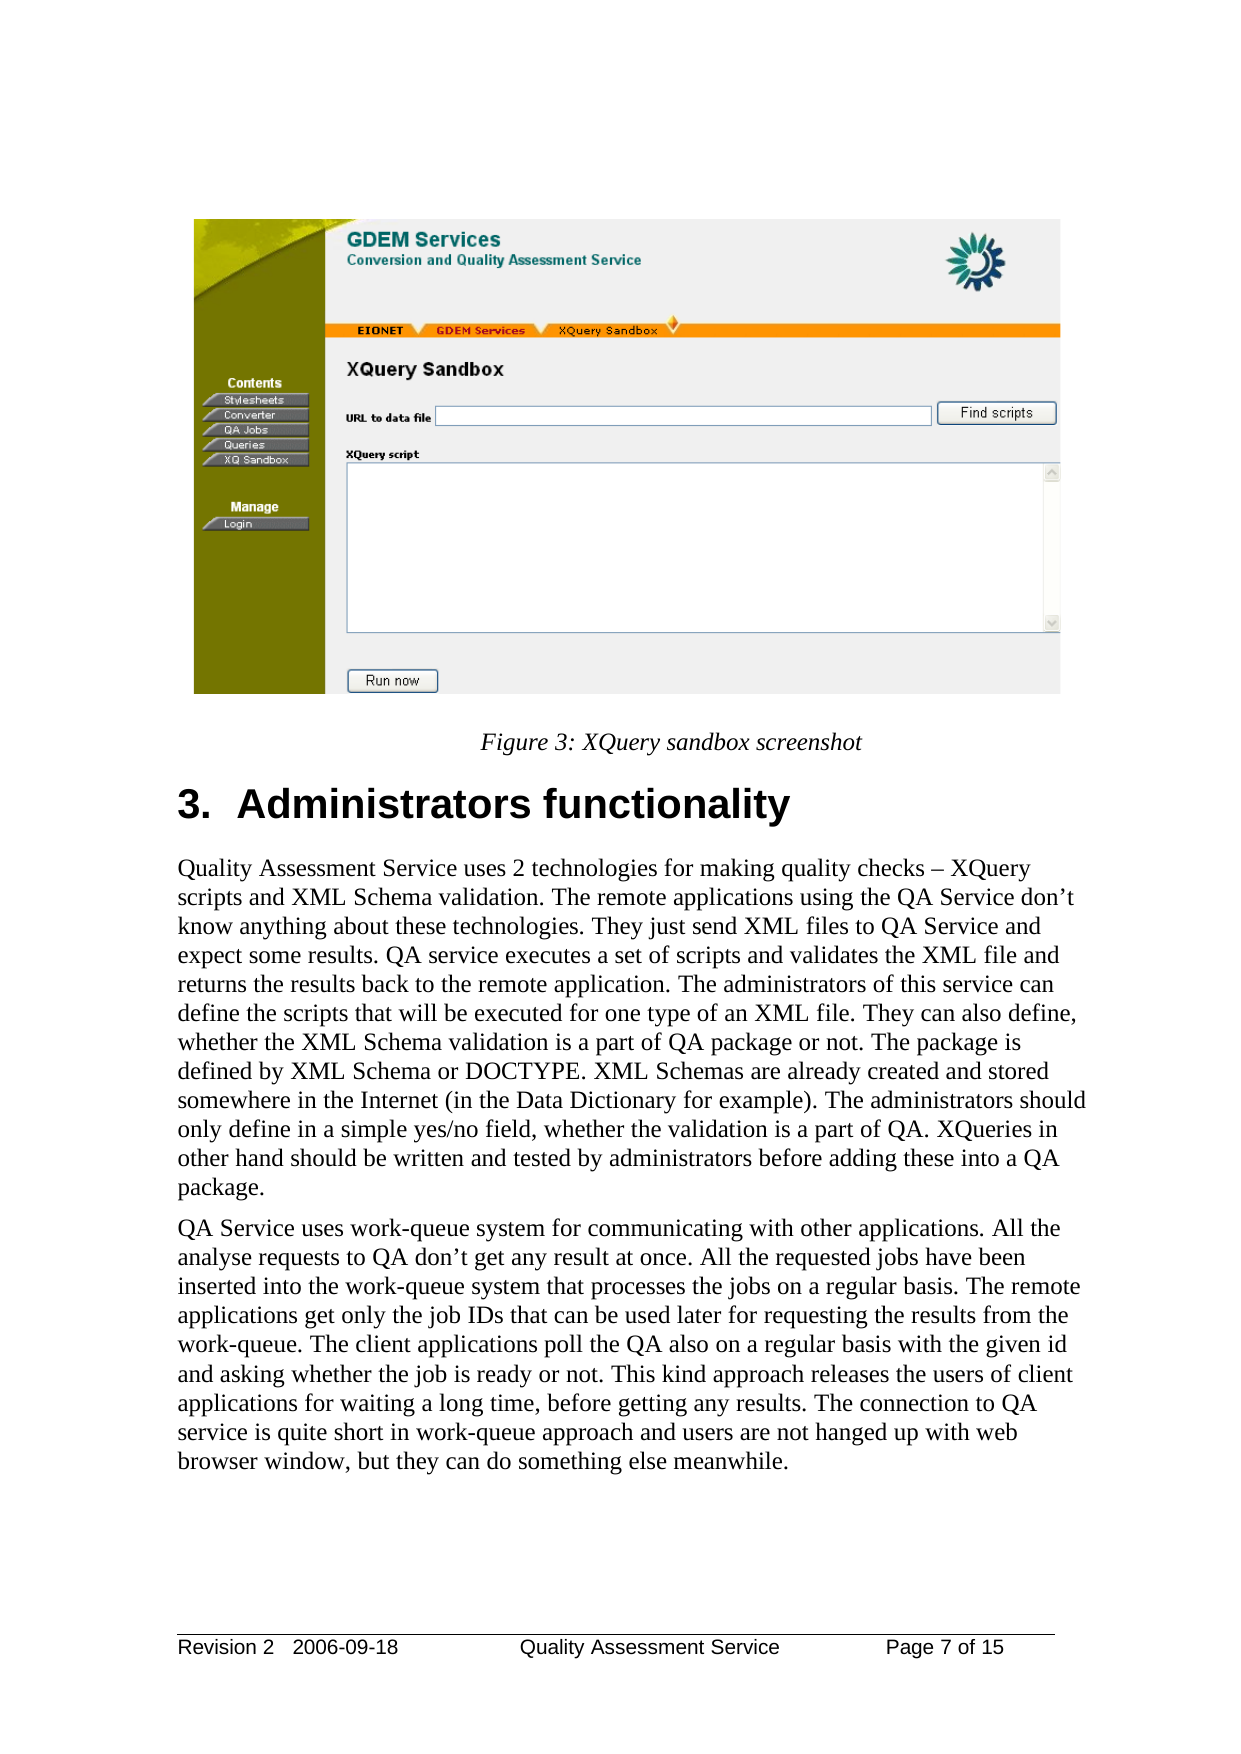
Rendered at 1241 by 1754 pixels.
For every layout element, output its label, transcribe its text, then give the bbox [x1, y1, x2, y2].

text Quality Assessment Service uses 2 technologies for making quality checks – XQuery scripts and XML Schema validation. The remote applications using the QA Service don’t know anything about these technologies. They just send XML files to QA Service and expect some results. QA service executes a set of scripts and validates the XML file and returns the results back to the remote application. The administrators of this service can define the scripts that will be executed for one type of an XML file. They can also define, whether the XML Schema validation is a part of QA package or not. The package is defined by XML Schema or DOCTYPE. XML Schemas are already created and stored somewhere in the Internet (in the Data Dictionary for example). The administrators should only define in a simple yes/no field, whether the validation is a part of QA. XQueries in other hand should be written and tested by administrators before adding these into a QA package. [177, 853, 1092, 1201]
text QA Service uses work-queue system for communicating with other applications. All the analyse requests to QA don’t get any result at once. All the requested jobs have been inserted into the work-queue system that processes the jobs on a regular basis. The remote applications get only the job IDs that can be used later for requesting the results from the work-queue. The client applications poll the QA also on a regular basis with the given id and asking whether the job is ready or not. This kind approach releases the users of client applications for waiting a long time, before getting any results. The connection to QA service is quite short in work-queue approach and users are not hanged up with web browser window, but they can do something else meanwhile. [177, 1213, 1092, 1475]
subtitle Administrators functionality [177, 780, 1092, 828]
text Figure 3: XQuery sandbox screenshot [177, 727, 1092, 756]
